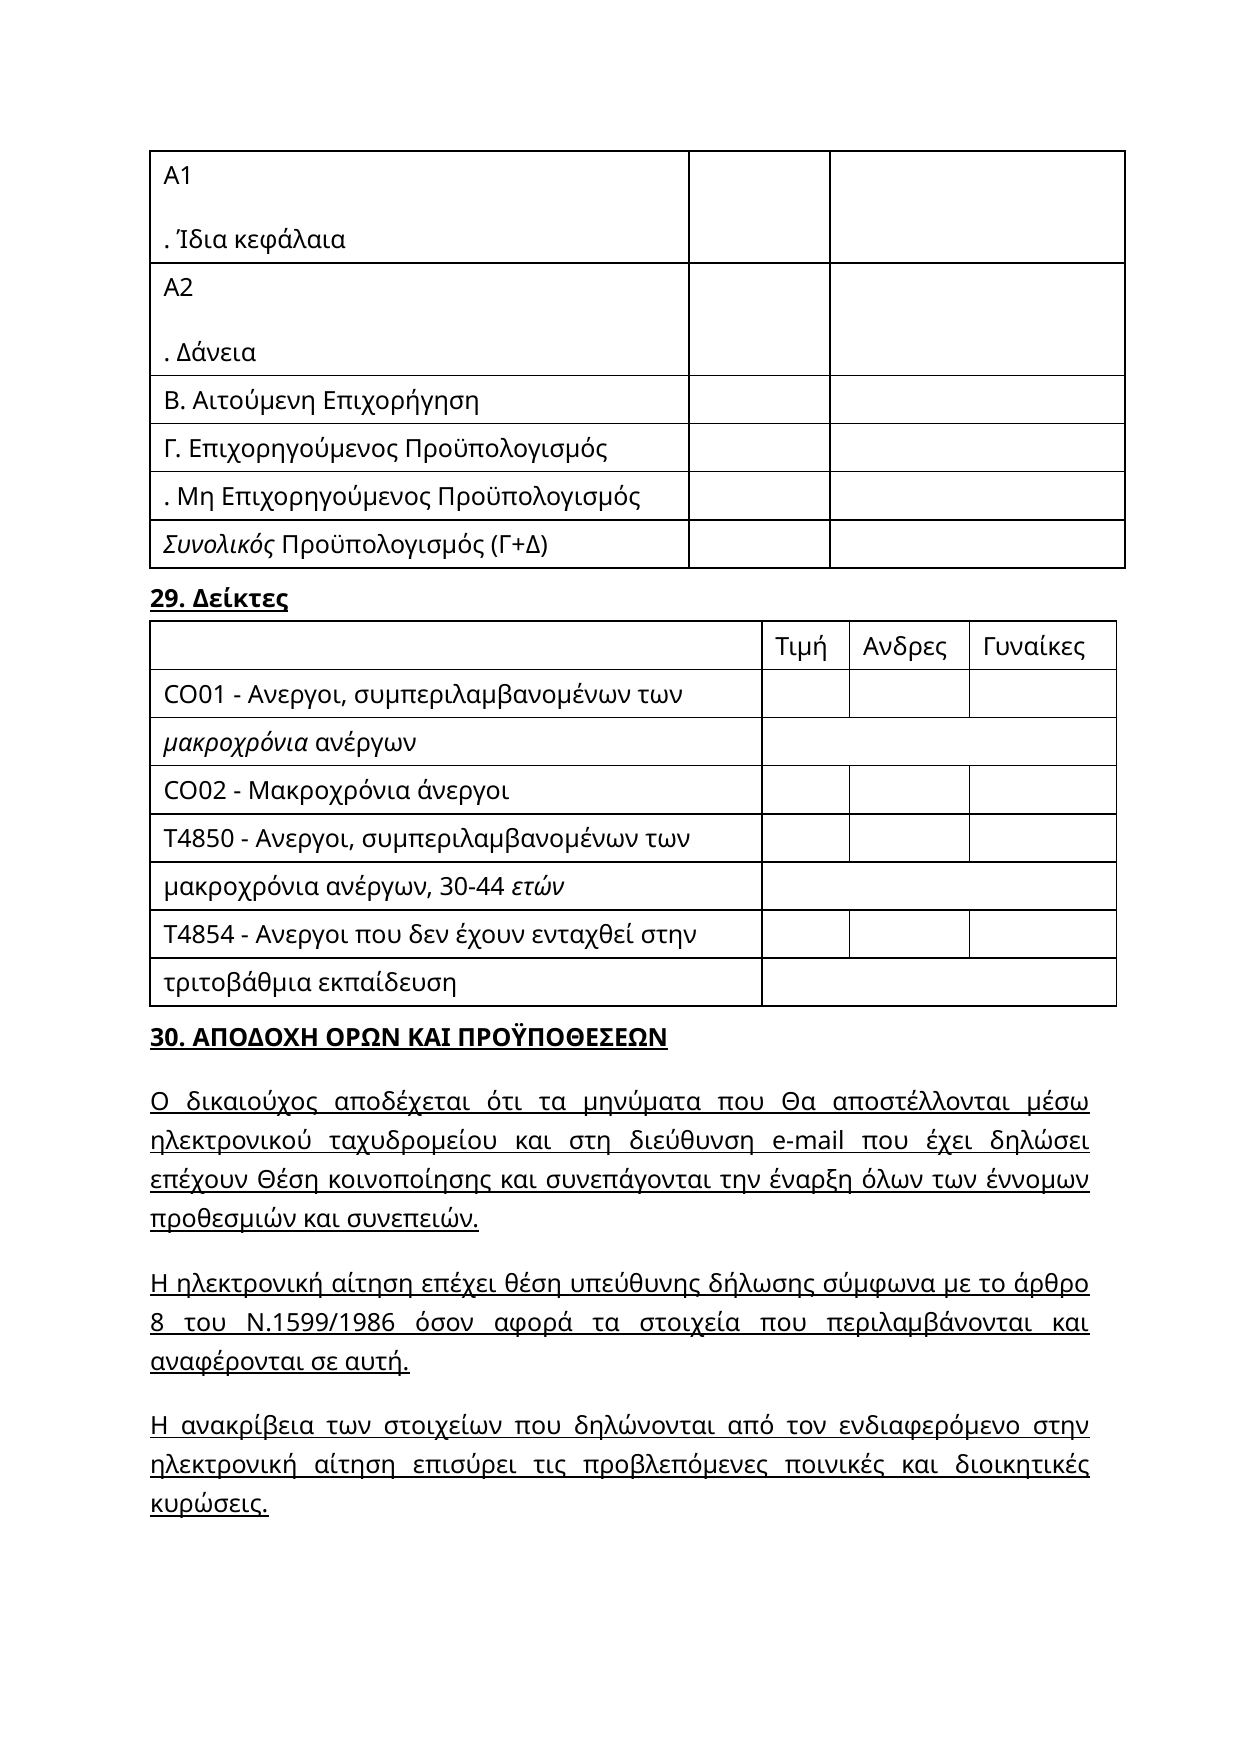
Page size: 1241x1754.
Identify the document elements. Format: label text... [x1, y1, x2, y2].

table_cell [831, 424, 1124, 471]
table_cell . Μη Επιχορηγούμενος Προϋπολογισμός [151, 472, 688, 519]
table_cell [763, 863, 1116, 909]
table_cell [831, 376, 1124, 423]
table_cell Συνολικός Προϋπολογισμός (Γ+Δ) [151, 521, 688, 567]
text ηλεκτρονική αίτηση επισύρει τις προβλεπόμενες ποινικές και διοικητικές [150, 1438, 1090, 1476]
table_cell [850, 815, 969, 861]
table_cell [763, 670, 849, 717]
table_header Γυναίκες [970, 622, 1116, 668]
table_cell [763, 815, 849, 861]
table_cell [690, 376, 829, 423]
table_cell A2 . Δάνεια [151, 264, 688, 374]
table_header Τιμή [763, 622, 849, 668]
text κυρώσεις. [150, 1478, 1090, 1520]
table_cell τριτοβάθμια εκπαίδευση [151, 959, 761, 1005]
table_cell [690, 472, 829, 519]
table_cell [831, 521, 1124, 567]
table_cell A1 . Ίδια κεφάλαια [151, 152, 688, 262]
table_cell [850, 670, 969, 717]
table_cell [763, 766, 849, 813]
table_cell [690, 152, 829, 262]
text επέχουν Θέση κοινοποίησης και συνεπάγονται την έναρξη όλων των έννομων [150, 1153, 1090, 1191]
table_cell [690, 521, 829, 567]
table_cell CO01 - Ανεργοι, συμπεριλαμβανομένων των [151, 670, 761, 717]
text προθεσμιών και συνεπειών. [150, 1193, 1090, 1235]
table_cell [763, 718, 1116, 765]
table_cell [970, 670, 1116, 717]
text Η ηλεκτρονική αίτηση επέχει θέση υπεύθυνης δήλωσης σύμφωνα με το άρθρο [150, 1265, 1090, 1294]
table_cell [690, 264, 829, 374]
table_cell [763, 959, 1116, 1005]
table_cell [850, 766, 969, 813]
table_cell Β. Αιτούμενη Επιχορήγηση [151, 376, 688, 423]
table_cell [970, 766, 1116, 813]
text 8 του Ν.1599/1986 όσον αφορά τα στοιχεία που περιλαμβάνονται και [150, 1296, 1090, 1333]
table_cell T4850 - Ανεργοι, συμπεριλαμβανομένων των [151, 815, 761, 861]
table_cell [831, 472, 1124, 519]
table_header [151, 622, 761, 668]
text αναφέρονται σε αυτή. [150, 1335, 1090, 1378]
table_cell [850, 911, 969, 957]
text Η ανακρίβεια των στοιχείων που δηλώνονται από τον ενδιαφερόμενο στην [150, 1408, 1090, 1437]
table_cell [831, 264, 1124, 374]
table_header Ανδρες [850, 622, 969, 668]
table_cell μακροχρόνια ανέργων, 30-44 ετών [151, 863, 761, 909]
table_cell [763, 911, 849, 957]
table_cell [970, 911, 1116, 957]
table_cell [970, 815, 1116, 861]
table_cell [690, 424, 829, 471]
text ηλεκτρονικού ταχυδρομείου και στη διεύθυνση e-mail που έχει δηλώσει [150, 1114, 1090, 1152]
text O δικαιούχος αποδέχεται ότι τα μηνύματα που Θα αποστέλλονται μέσω [150, 1083, 1090, 1112]
table_cell μακροχρόνια ανέργων [151, 718, 761, 765]
text 29. Δείκτες [150, 581, 1090, 615]
table_cell Γ. Επιχορηγούμενος Προϋπολογισμός [151, 424, 688, 471]
table_cell [831, 152, 1124, 262]
text 30. ΑΠΟΔΟΧΗ ΟΡΩΝ ΚΑΙ ΠΡΟΫΠΟΘΕΣΕΩΝ [150, 1019, 1090, 1053]
table_cell CO02 - Μακροχρόνια άνεργοι [151, 766, 761, 813]
table_cell T4854 - Ανεργοι που δεν έχουν ενταχθεί στην [151, 911, 761, 957]
